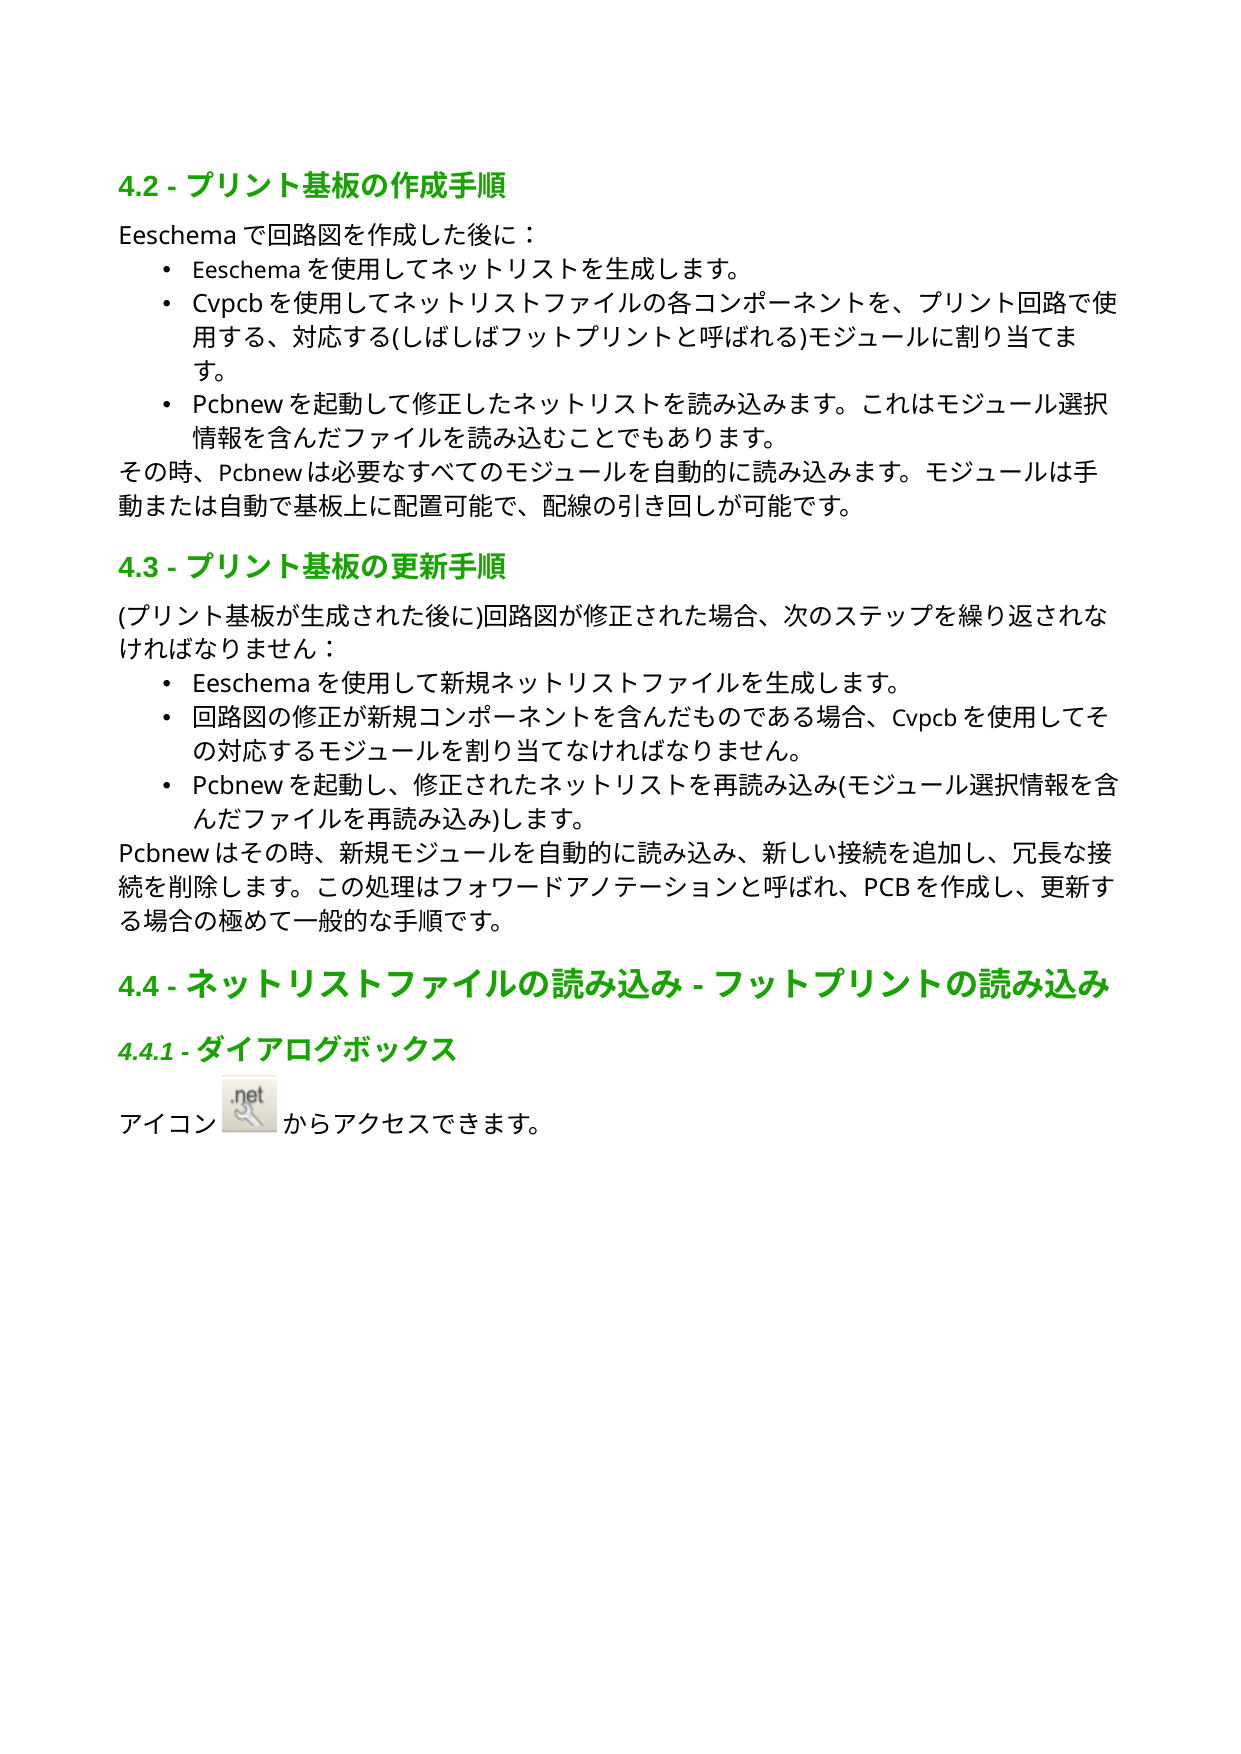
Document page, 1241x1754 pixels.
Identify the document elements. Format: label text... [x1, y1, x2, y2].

subtitle ダイアログボックス [118, 1029, 1122, 1069]
list 回路図の修正が新規コンポーネントを含んだものである場合、Cvpcbを使用してその対応するモジュールを割り当てなければなりません。 [162, 700, 1122, 768]
list Cvpcbを使用してネットリストファイルの各コンポーネントを、プリント回路で使用する、対応する(しばしばフットプリントと呼ばれる)モジュールに割り当てます。 [162, 285, 1122, 387]
text Pcbnewはその時、新規モジュールを自動的に読み込み、新しい接続を追加し、冗長な接続を削除します。この処理はフォワードアノテーションと呼ばれ、PCBを作成し、更新する場合の極めて一般的な手順です。 [118, 836, 1122, 938]
subtitle プリント基板の作成手順 [118, 165, 1122, 205]
text (プリント基板が生成された後に)回路図が修正された場合、次のステップを繰り返されなければなりません： [118, 598, 1122, 666]
list Eeschemaを使用してネットリストを生成します。 [162, 251, 1122, 285]
list Eeschemaを使用して新規ネットリストファイルを生成します。 [162, 666, 1122, 700]
text アイコン からアクセスできます。 [118, 1075, 1122, 1140]
text その時、Pcbnewは必要なすべてのモジュールを自動的に読み込みます。モジュールは手動または自動で基板上に配置可能で、配線の引き回しが可能です。 [118, 455, 1122, 523]
subtitle プリント基板の更新手順 [118, 546, 1122, 586]
picture [222, 1075, 277, 1134]
text Eeschemaで回路図を作成した後に： [118, 217, 1122, 251]
subtitle ネットリストファイルの読み込み - フットプリントの読み込み [118, 961, 1122, 1006]
list Pcbnewを起動して修正したネットリストを読み込みます。これはモジュール選択情報を含んだファイルを読み込むことでもあります。 [162, 387, 1122, 455]
list Pcbnewを起動し、修正されたネットリストを再読み込み(モジュール選択情報を含んだファイルを再読み込み)します。 [162, 768, 1122, 836]
